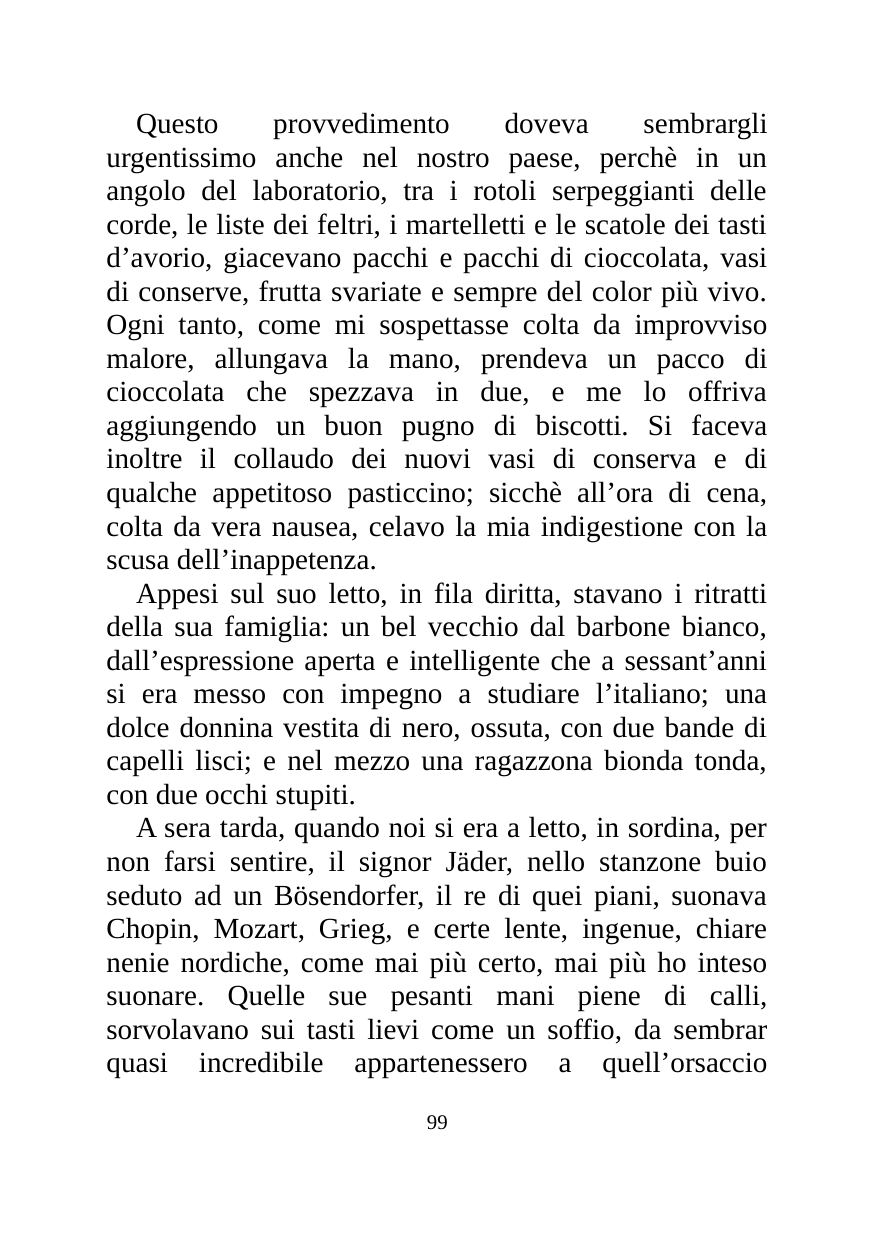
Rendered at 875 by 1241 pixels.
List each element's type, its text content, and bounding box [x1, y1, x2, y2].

text A sera tarda, quando noi si era a letto, in sordina, per non farsi sentire, il signor Jäder, nello stanzone buio seduto ad un Bösendorfer, il re di quei piani, suonava Chopin, Mozart, Grieg, e certe lente, ingenue, chiare nenie nordiche, come mai più certo, mai più ho inteso suonare. Quelle sue pesanti mani piene di calli, sorvolavano sui tasti lievi come un soffio, da sembrar quasi incredibile appartenessero a quell’orsaccio [106, 811, 768, 1079]
text Questo provvedimento doveva sembrargli urgentissimo anche nel nostro paese, perchè in un angolo del laboratorio, tra i rotoli serpeggianti delle corde, le liste dei feltri, i martelletti e le scatole dei tasti d’avorio, giacevano pacchi e pacchi di cioccolata, vasi di conserve, frutta svariate e sempre del color più vivo. Ogni tanto, come mi sospettasse colta da improvviso malore, allungava la mano, prendeva un pacco di cioccolata che spezzava in due, e me lo offriva aggiungendo un buon pugno di biscotti. Si faceva inoltre il collaudo dei nuovi vasi di conserva e di qualche appetitoso pasticcino; sicchè all’ora di cena, colta da vera nausea, celavo la mia indigestione con la scusa dell’inappetenza. [106, 106, 768, 576]
text Appesi sul suo letto, in fila diritta, stavano i ritratti della sua famiglia: un bel vecchio dal barbone bianco, dall’espressione aperta e intelligente che a sessant’anni si era messo con impegno a studiare l’italiano; una dolce donnina vestita di nero, ossuta, con due bande di capelli lisci; e nel mezzo una ragazzona bionda tonda, con due occhi stupiti. [106, 576, 768, 811]
